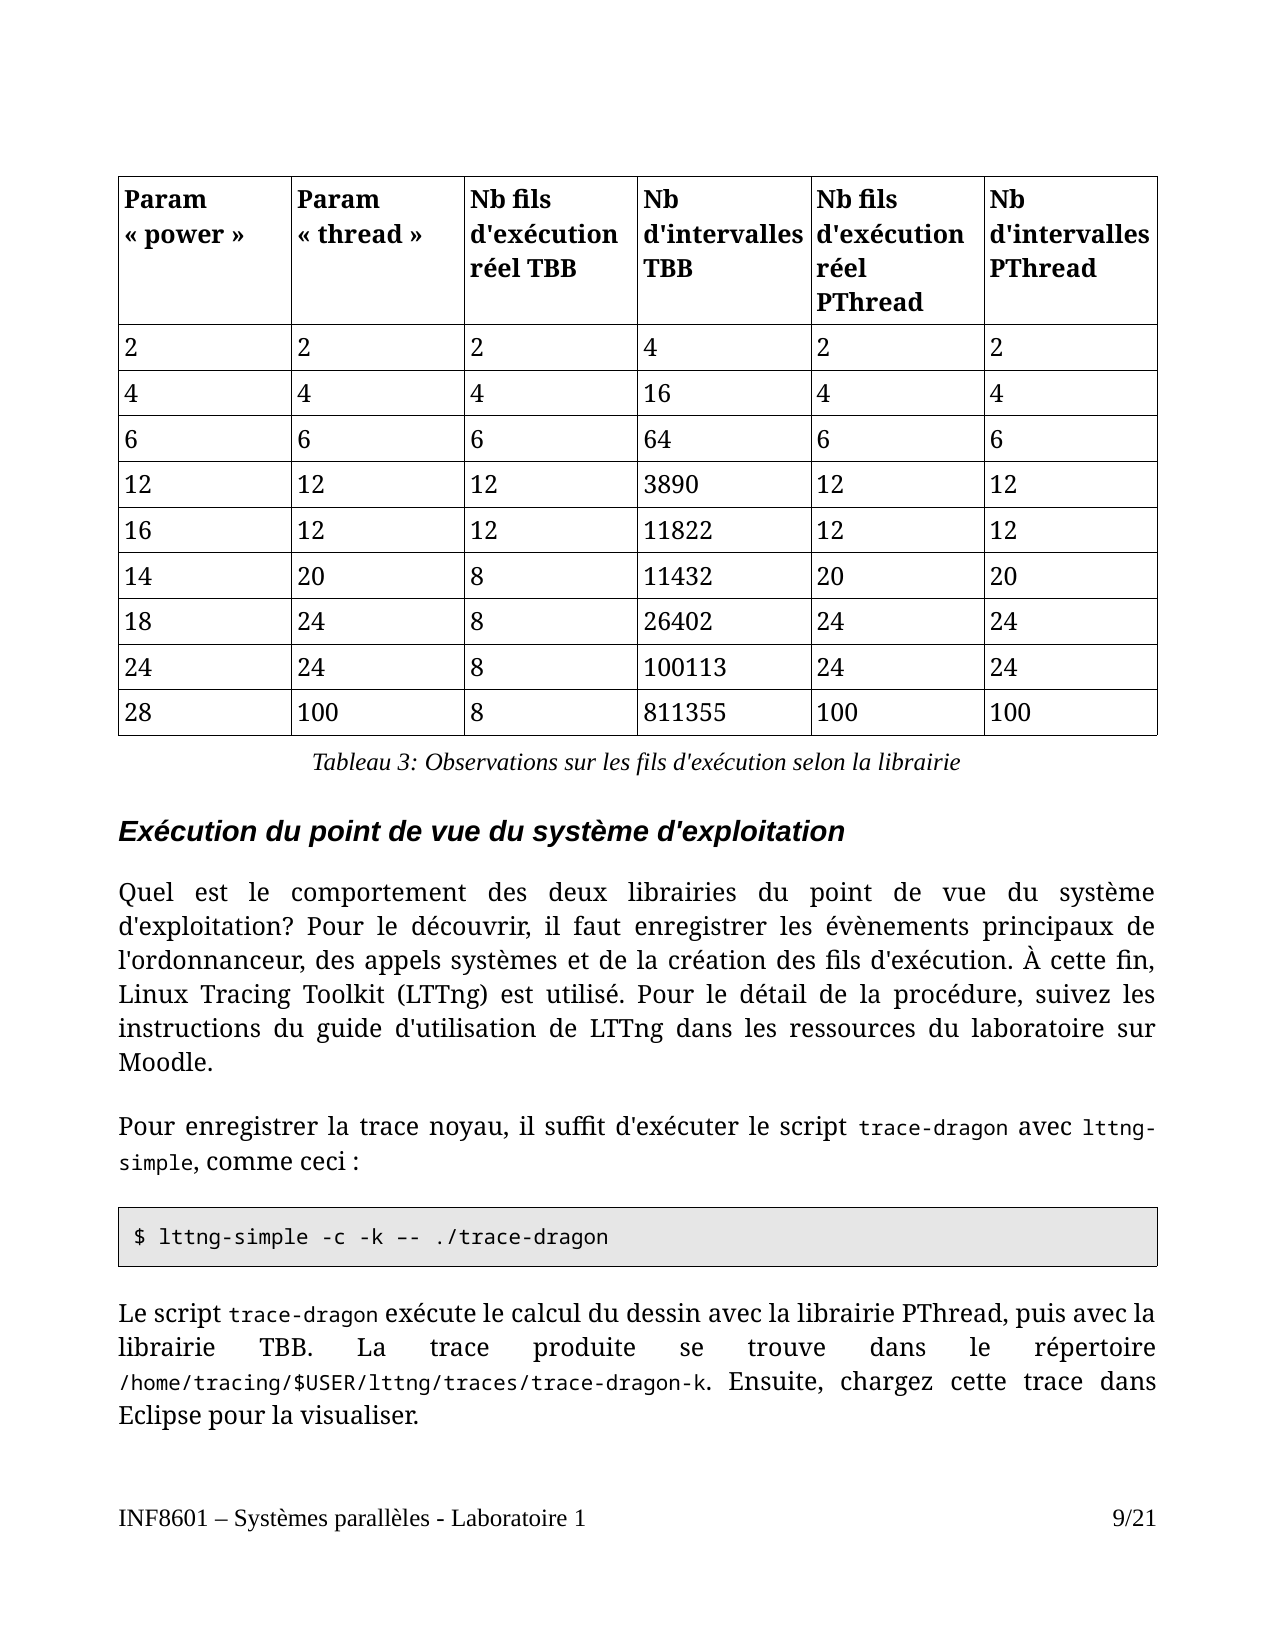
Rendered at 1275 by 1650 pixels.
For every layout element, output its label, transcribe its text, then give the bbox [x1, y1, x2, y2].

table_cell 100 [985, 690, 1157, 735]
table_cell 14 [119, 553, 291, 598]
table_cell 18 [119, 599, 291, 643]
table_cell 12 [119, 462, 291, 507]
table_cell 20 [292, 553, 464, 598]
table_cell 8 [465, 553, 637, 598]
text Quel est le comportement des deux librairies du point de vue du système d'exploitation? Pour le découvrir, il faut enregistrer les évènements principaux de l'ordonnanceur, des appels systèmes et de la création des fils d'exécution. À cette fin, Linux Tracing Toolkit (LTTng) est utilisé. Pour le détail de la procédure, suivez les instructions du guide d'utilisation de LTTng dans les ressources du laboratoire sur Moodle. [118, 875, 1157, 1079]
table_cell 4 [638, 325, 811, 370]
table_cell 8 [465, 599, 637, 643]
table_cell 2 [985, 325, 1157, 370]
table_cell 16 [119, 508, 291, 552]
table_cell 12 [292, 462, 464, 507]
table_cell 12 [465, 508, 637, 552]
table_cell 6 [465, 416, 637, 461]
table_cell 4 [119, 371, 291, 415]
table_header Param « thread » [292, 177, 464, 324]
table_cell 12 [465, 462, 637, 507]
table_cell 24 [292, 645, 464, 689]
table_cell 20 [812, 553, 984, 598]
table_cell 4 [292, 371, 464, 415]
table_cell 2 [119, 325, 291, 370]
table_cell 12 [985, 462, 1157, 507]
table_cell 100 [812, 690, 984, 735]
table_header Nb fils d'exécution réel TBB [465, 177, 637, 324]
table_cell 24 [985, 645, 1157, 689]
table_cell 100 [292, 690, 464, 735]
text Pour enregistrer la trace noyau, il suffit d'exécuter le script trace-dragon avec lttng-simple, comme ceci : [118, 1109, 1157, 1177]
table_header Nb d'intervalles PThread [985, 177, 1157, 324]
table_header Param « power » [119, 177, 291, 324]
table_cell 20 [985, 553, 1157, 598]
subtitle Exécution du point de vue du système d'exploitation [118, 814, 1157, 847]
table_cell 16 [638, 371, 811, 415]
table_cell 100113 [638, 645, 811, 689]
table_cell 24 [812, 645, 984, 689]
text Le script trace-dragon exécute le calcul du dessin avec la librairie PThread, puis avec la librairie TBB. La trace produite se trouve dans le répertoire /home/tracing/$USER/lttng/traces/trace-dragon-k. Ensuite, chargez cette trace dans Eclipse pour la visualiser. [118, 1296, 1157, 1432]
table_cell 11822 [638, 508, 811, 552]
text Tableau 3: Observations sur les fils d'exécution selon la librairie [118, 747, 1157, 776]
table_cell 12 [812, 508, 984, 552]
table_cell 4 [465, 371, 637, 415]
table_header Nb d'intervalles TBB [638, 177, 811, 324]
table_cell 2 [465, 325, 637, 370]
table_cell 8 [465, 690, 637, 735]
table_cell 6 [985, 416, 1157, 461]
table_cell 24 [985, 599, 1157, 643]
table_cell 24 [292, 599, 464, 643]
table_cell 3890 [638, 462, 811, 507]
table_header Nb fils d'exécution réel PThread [812, 177, 984, 324]
table_cell 28 [119, 690, 291, 735]
table_cell 12 [985, 508, 1157, 552]
table_cell 4 [812, 371, 984, 415]
table_cell 2 [292, 325, 464, 370]
table_cell 6 [812, 416, 984, 461]
table_cell 4 [985, 371, 1157, 415]
table_cell 6 [292, 416, 464, 461]
table_cell 11432 [638, 553, 811, 598]
table_cell 811355 [638, 690, 811, 735]
table_cell 12 [292, 508, 464, 552]
table_cell 24 [119, 645, 291, 689]
table_cell 12 [812, 462, 984, 507]
table_cell 6 [119, 416, 291, 461]
table_cell 64 [638, 416, 811, 461]
table_cell 24 [812, 599, 984, 643]
text $ lttng-simple -c -k –- ./trace-dragon [119, 1208, 1157, 1266]
table_cell 2 [812, 325, 984, 370]
table_cell 26402 [638, 599, 811, 643]
table_cell 8 [465, 645, 637, 689]
